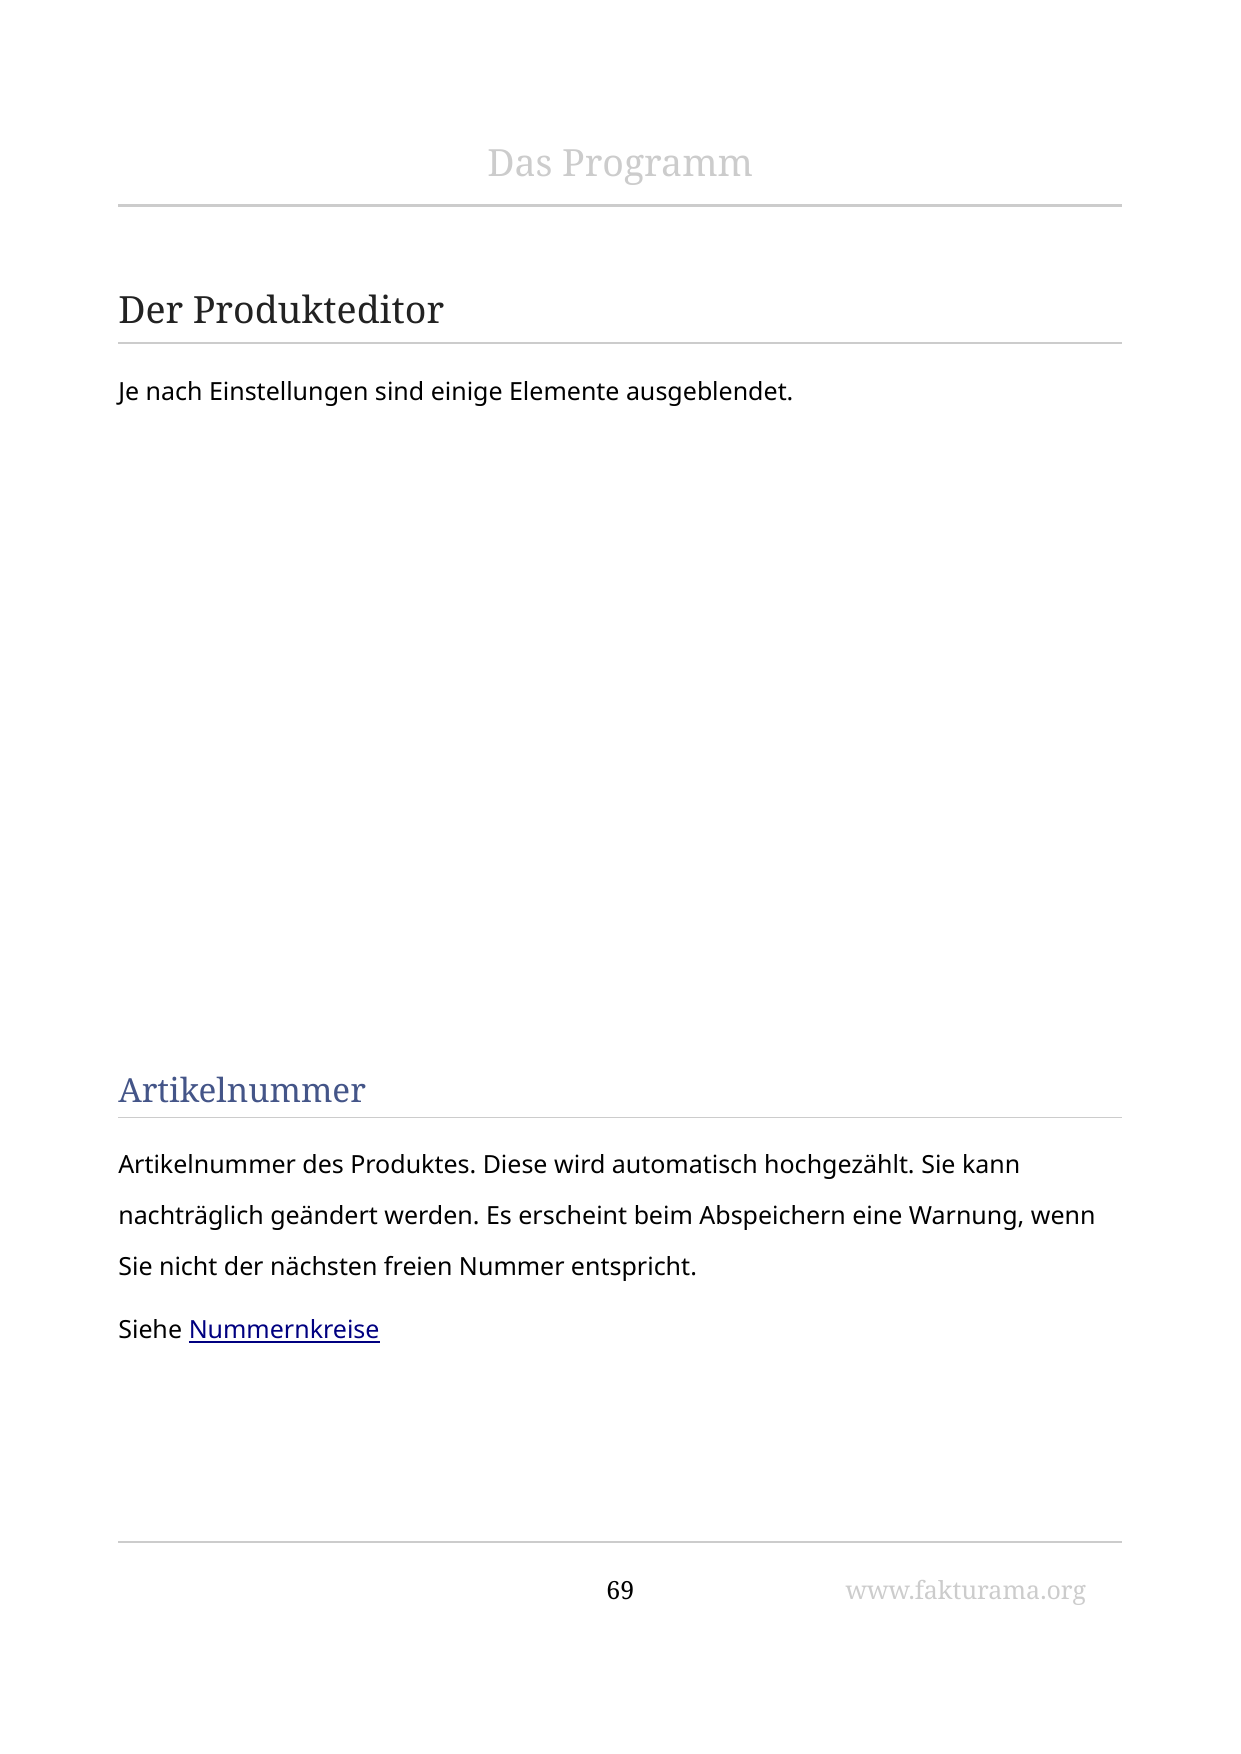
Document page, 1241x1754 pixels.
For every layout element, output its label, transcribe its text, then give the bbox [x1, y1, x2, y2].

text Je nach Einstellungen sind einige Elemente ausgeblendet. [118, 373, 1122, 407]
text Artikelnummer des Produktes. Diese wird automatisch hochgezählt. Sie kann nachträglich geändert werden. Es erscheint beim Abspeichern eine Warnung, wenn Sie nicht der nächsten freien Nummer entspricht. [118, 1146, 1122, 1283]
subtitle Der Produkteditor [118, 283, 1122, 342]
subtitle Artikelnummer [118, 1067, 1122, 1117]
text Siehe Nummernkreise [118, 1312, 1122, 1346]
